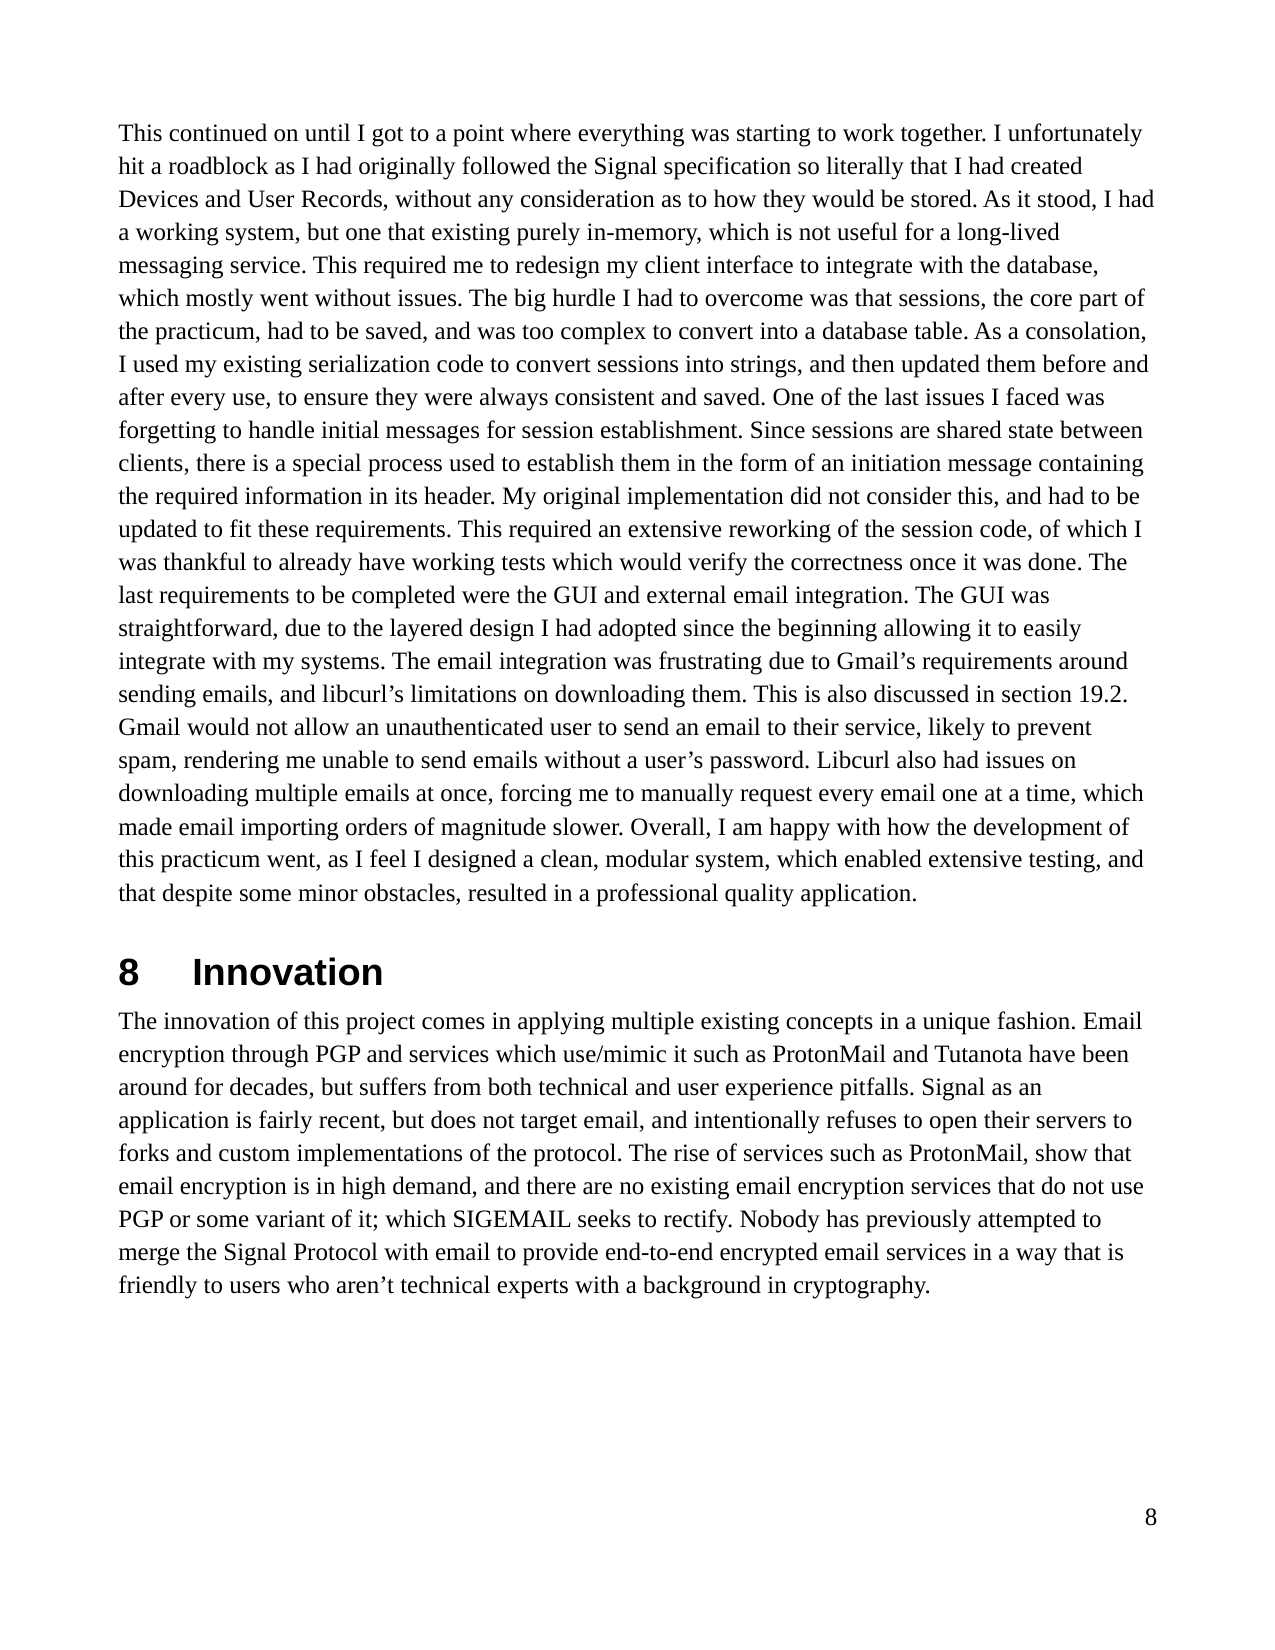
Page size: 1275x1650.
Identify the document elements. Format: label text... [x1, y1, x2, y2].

text This continued on until I got to a point where everything was starting to work together. I unfortunately hit a roadblock as I had originally followed the Signal specification so literally that I had created Devices and User Records, without any consideration as to how they would be stored. As it stood, I had a working system, but one that existing purely in-memory, which is not useful for a long-lived messaging service. This required me to redesign my client interface to integrate with the database, which mostly went without issues. The big hurdle I had to overcome was that sessions, the core part of the practicum, had to be saved, and was too complex to convert into a database table. As a consolation, I used my existing serialization code to convert sessions into strings, and then updated them before and after every use, to ensure they were always consistent and saved. One of the last issues I faced was forgetting to handle initial messages for session establishment. Since sessions are shared state between clients, there is a special process used to establish them in the form of an initiation message containing the required information in its header. My original implementation did not consider this, and had to be updated to fit these requirements. This required an extensive reworking of the session code, of which I was thankful to already have working tests which would verify the correctness once it was done. The last requirements to be completed were the GUI and external email integration. The GUI was straightforward, due to the layered design I had adopted since the beginning allowing it to easily integrate with my systems. The email integration was frustrating due to Gmail’s requirements around sending emails, and libcurl’s limitations on downloading them. This is also discussed in section 19.2. Gmail would not allow an unauthenticated user to send an email to their service, likely to prevent spam, rendering me unable to send emails without a user’s password. Libcurl also had issues on downloading multiple emails at once, forcing me to manually request every email one at a time, which made email importing orders of magnitude slower. Overall, I am happy with how the development of this practicum went, as I feel I designed a clean, modular system, which enabled extensive testing, and that despite some minor obstacles, resulted in a professional quality application. [118, 118, 1157, 906]
text The innovation of this project comes in applying multiple existing concepts in a unique fashion. Email encryption through PGP and services which use/mimic it such as ProtonMail and Tutanota have been around for decades, but suffers from both technical and user experience pitfalls. Signal as an application is fairly recent, but does not target email, and intentionally refuses to open their servers to forks and custom implementations of the protocol. The rise of services such as ProtonMail, show that email encryption is in high demand, and there are no existing email encryption services that do not use PGP or some variant of it; which SIGEMAIL seeks to rectify. Nobody has previously attempted to merge the Signal Protocol with email to provide end-to-end encrypted email services in a way that is friendly to users who aren’t technical experts with a background in cryptography. [118, 1006, 1157, 1299]
subtitle Innovation [118, 950, 1157, 994]
